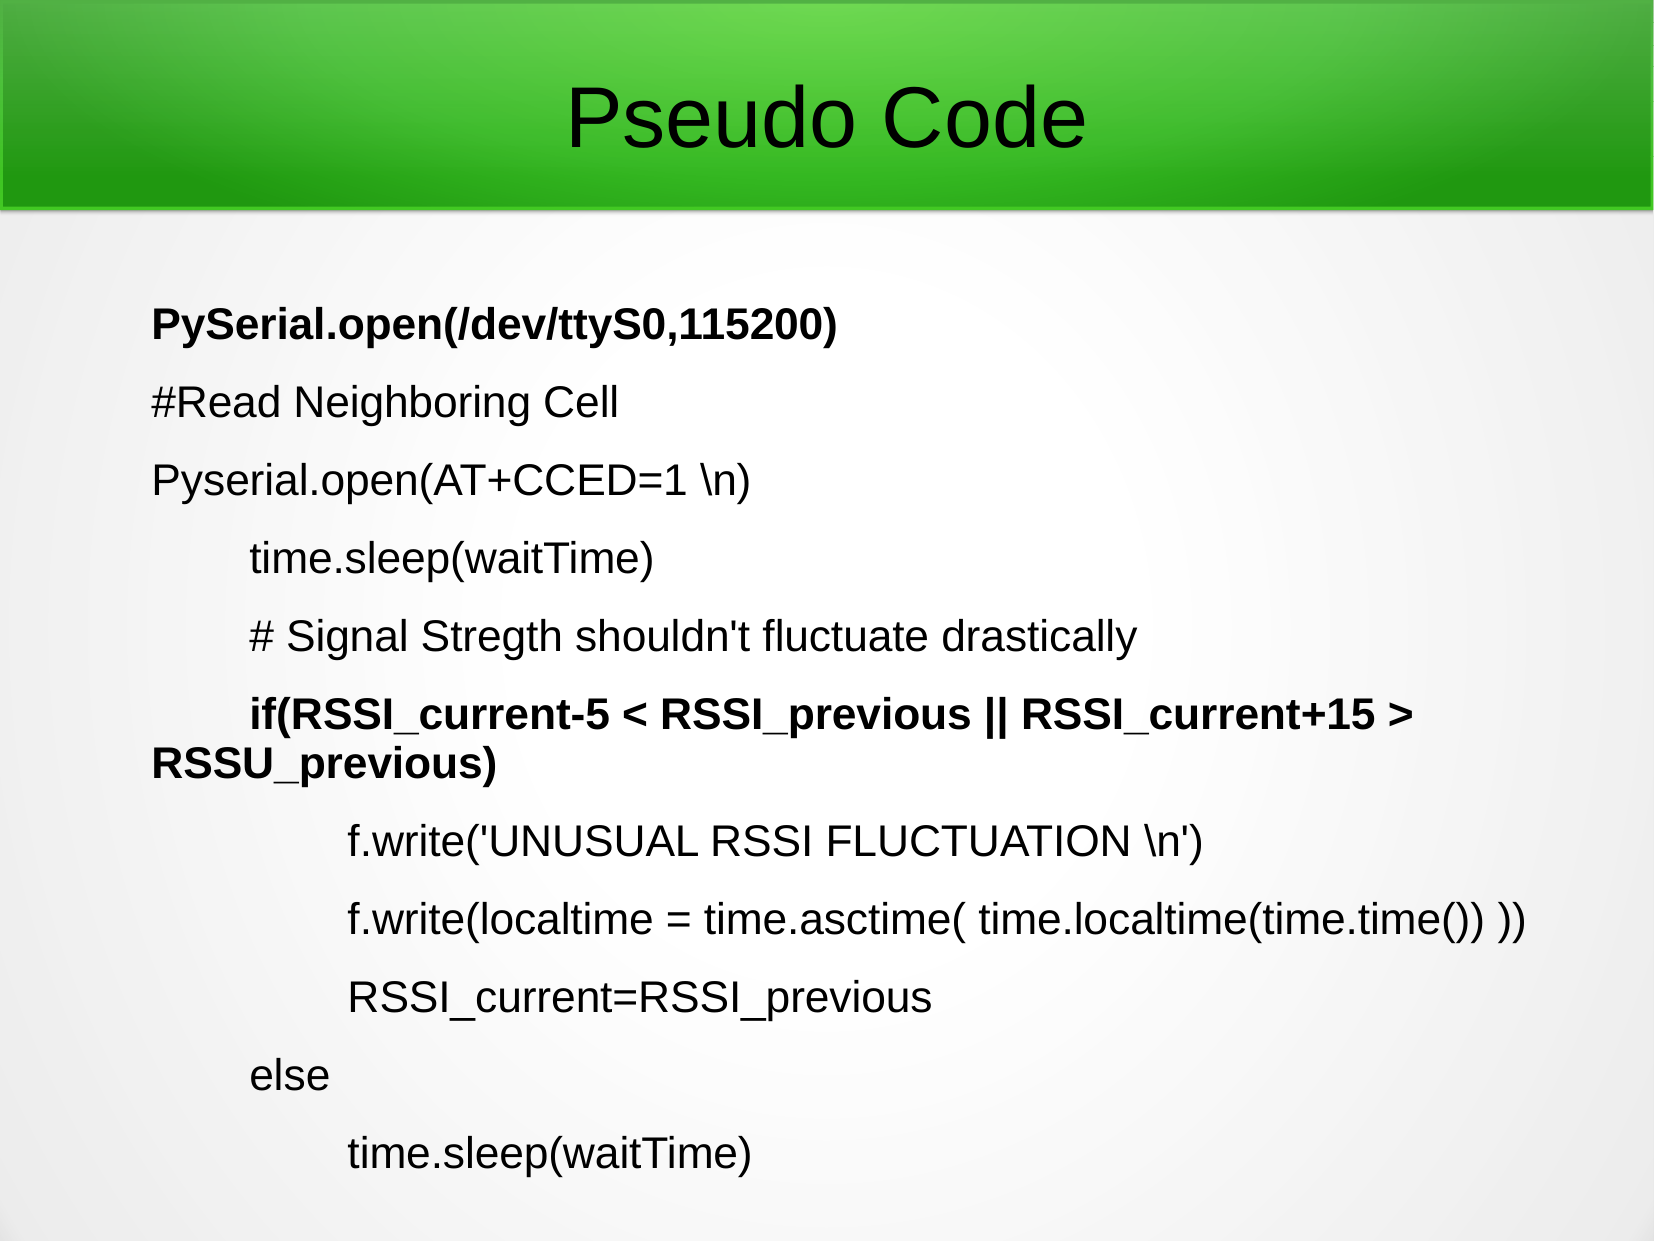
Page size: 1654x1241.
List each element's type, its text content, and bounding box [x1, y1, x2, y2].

title Pseudo Code [82, 47, 1571, 189]
list PySerial.open(/dev/ttyS0,115200) #Read Neighboring Cell Pyserial.open(AT+CCED=1 \n) time.sleep(waitTime) # Signal Stregth shouldn't fluctuate drastically if(RSSI_current-5 < RSSI_previous || RSSI_current+15 > RSSU_previous) f.write('UNUSUAL RSSI FLUCTUATION \n') f.write(localtime = time.asctime( time.localtime(time.time()) )) RSSI_current=RSSI_previous else time.sleep(waitTime) [82, 299, 1571, 1197]
